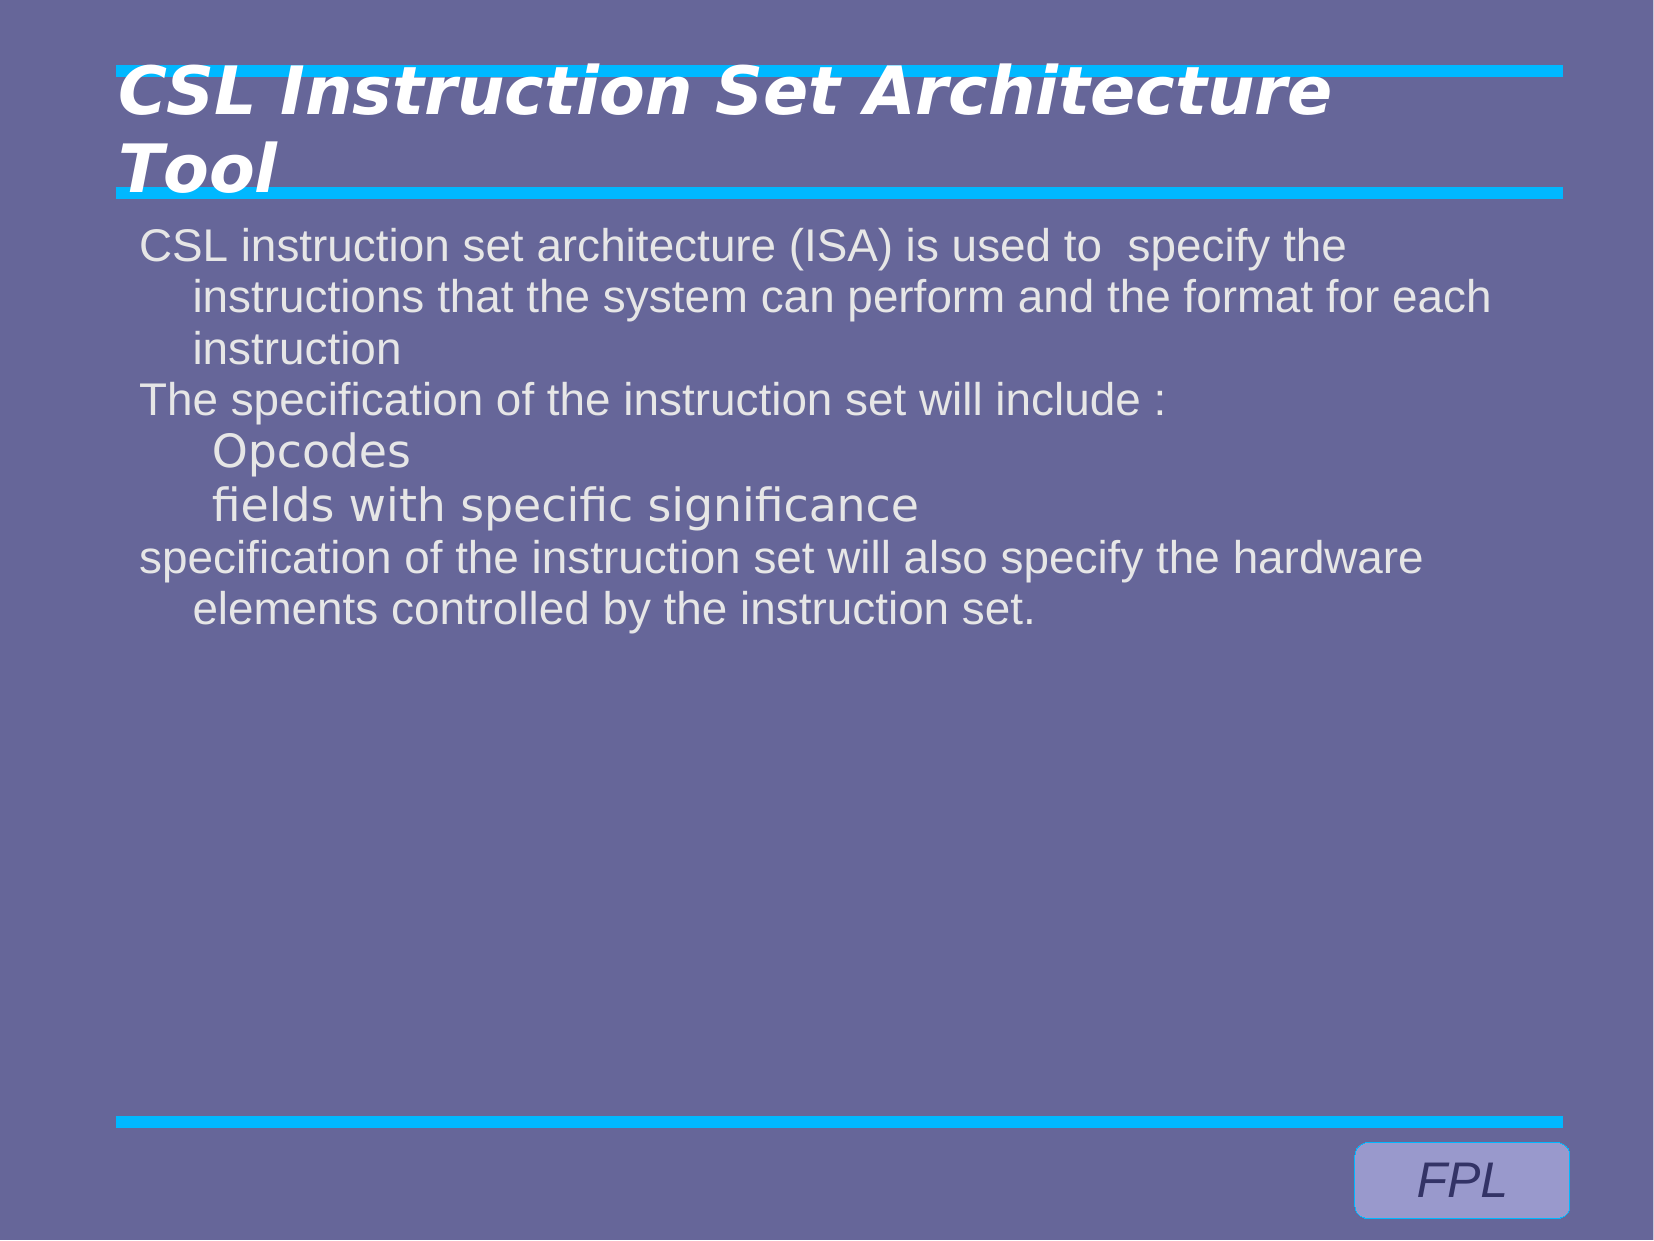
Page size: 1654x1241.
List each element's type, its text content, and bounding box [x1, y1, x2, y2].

title CSL Instruction Set Architecture Tool [118, 41, 1531, 219]
list CSL instruction set architecture (ISA) is used to specify the instructions that the system can perform and the format for each instruction The specification of the instruction set will include : Opcodes fields with specific significance specification of the instruction set will also specify the hardware elements controlled by the instruction set. [121, 220, 1561, 1133]
